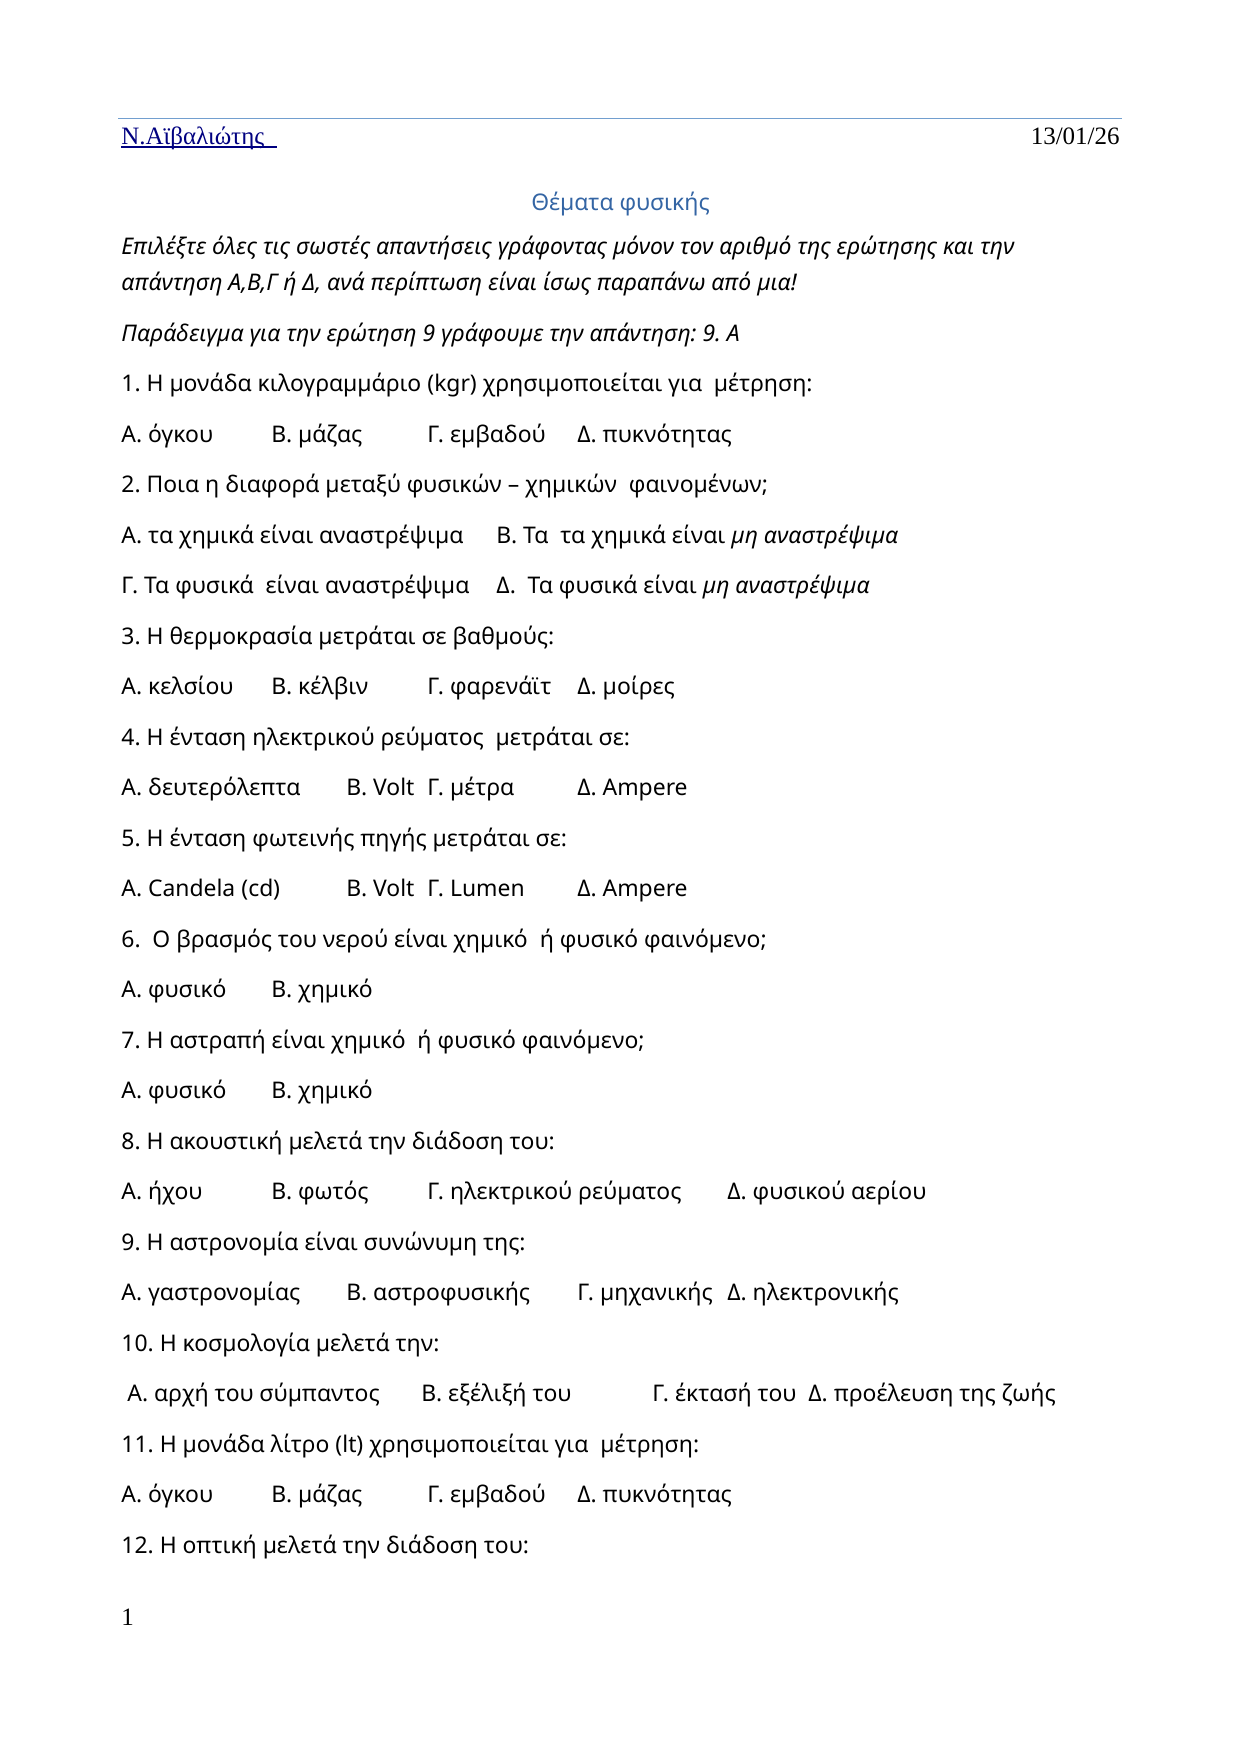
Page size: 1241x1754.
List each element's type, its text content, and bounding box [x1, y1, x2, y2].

text Α. αρχή του σύμπαντος Β. εξέλιξή του Γ. έκτασή του Δ. προέλευση της ζωής [121, 1377, 1119, 1409]
text Α. όγκου Β. μάζας Γ. εμβαδού Δ. πυκνότητας [121, 1478, 1119, 1510]
text Α. γαστρονομίας Β. αστροφυσικής Γ. μηχανικής Δ. ηλεκτρονικής [121, 1276, 1119, 1308]
text 2. Ποια η διαφορά μεταξύ φυσικών – χημικών φαινομένων; [121, 468, 1119, 499]
text Επιλέξτε όλες τις σωστές απαντήσεις γράφοντας μόνον τον αριθμό της ερώτησης και την απάντηση Α,Β,Γ ή Δ, ανά περίπτωση είναι ίσως παραπάνω από μια! [121, 230, 1119, 297]
text 11. Η μονάδα λίτρο (lt) χρησιμοποιείται για μέτρηση: [121, 1428, 1119, 1459]
text 10. Η κοσμολογία μελετά την: [121, 1327, 1119, 1358]
text 9. Η αστρονομία είναι συνώνυμη της: [121, 1226, 1119, 1257]
text 7. Η αστραπή είναι χημικό ή φυσικό φαινόμενο; [121, 1024, 1119, 1055]
text Α. Candela (cd) Β. Volt Γ. Lumen Δ. Ampere [121, 872, 1119, 903]
text Α. κελσίου Β. κέλβιν Γ. φαρενάϊτ Δ. μοίρες [121, 670, 1119, 701]
text 8. Η ακουστική μελετά την διάδοση του: [121, 1125, 1119, 1156]
text Α. δευτερόλεπτα Β. Volt Γ. μέτρα Δ. Ampere [121, 771, 1119, 802]
text Α. φυσικό Β. χημικό [121, 1074, 1119, 1106]
text 4. Η ένταση ηλεκτρικού ρεύματος μετράται σε: [121, 721, 1119, 752]
text 6. Ο βρασμός του νερού είναι χημικό ή φυσικό φαινόμενο; [121, 923, 1119, 954]
text 5. Η ένταση φωτεινής πηγής μετράται σε: [121, 822, 1119, 853]
text 1. Η μονάδα κιλογραμμάριο (kgr) χρησιμοποιείται για μέτρηση: [121, 367, 1119, 398]
text Α. ήχου Β. φωτός Γ. ηλεκτρικού ρεύματος Δ. φυσικού αερίου [121, 1175, 1119, 1207]
text Α. τα χημικά είναι αναστρέψιμα Β. Τα τα χημικά είναι μη αναστρέψιμα [121, 518, 1119, 550]
text 12. Η οπτική μελετά την διάδοση του: [121, 1529, 1119, 1560]
text 3. Η θερμοκρασία μετράται σε βαθμούς: [121, 619, 1119, 651]
text Παράδειγμα για την ερώτηση 9 γράφουμε την απάντηση: 9. Α [121, 316, 1119, 348]
text Γ. Τα φυσικά είναι αναστρέψιμα Δ. Τα φυσικά είναι μη αναστρέψιμα [121, 569, 1119, 600]
text Α. φυσικό Β. χημικό [121, 973, 1119, 1004]
text Α. όγκου Β. μάζας Γ. εμβαδού Δ. πυκνότητας [121, 417, 1119, 449]
subtitle Θέματα φυσικής [121, 186, 1119, 217]
